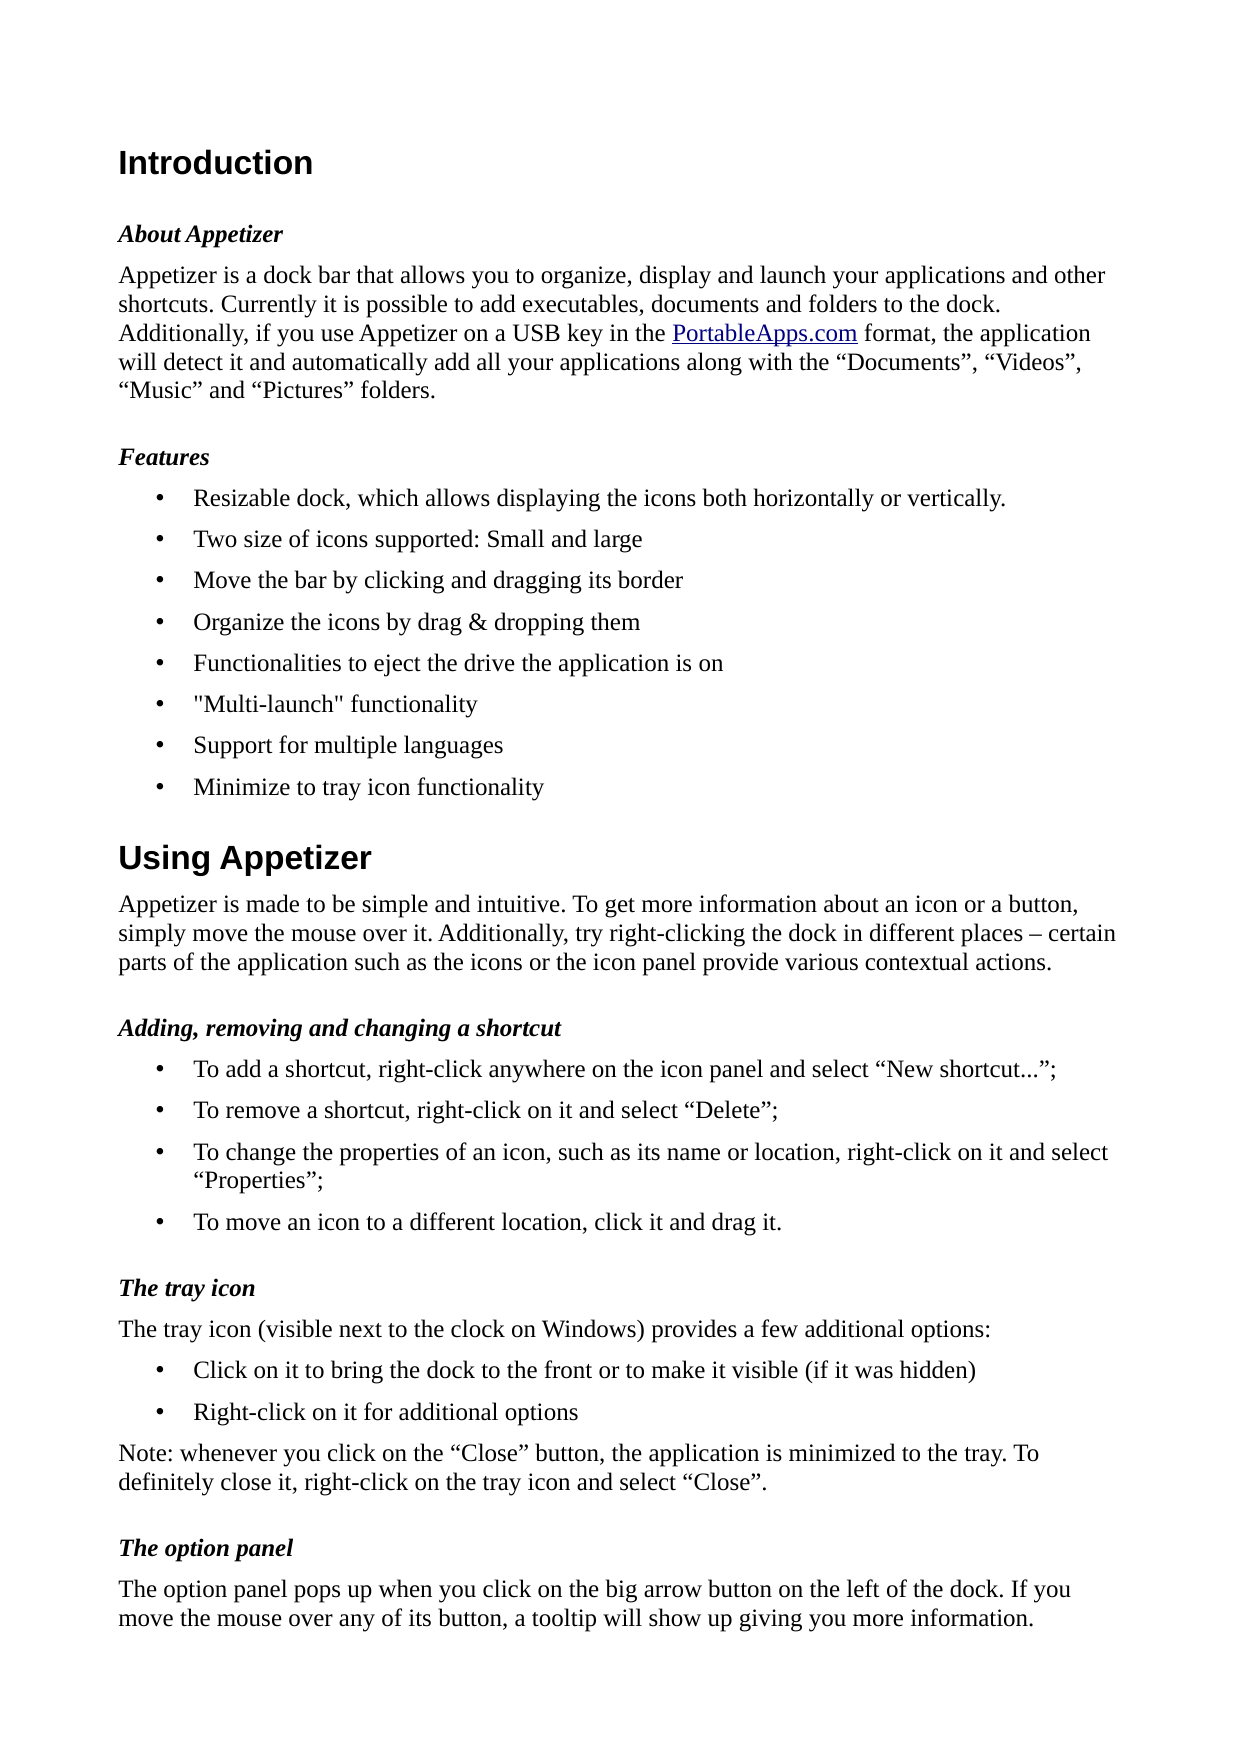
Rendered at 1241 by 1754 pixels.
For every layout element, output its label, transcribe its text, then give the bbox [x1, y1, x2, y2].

list To move an icon to a different location, click it and drag it. [156, 1207, 1122, 1235]
list Resizable dock, which allows displaying the icons both horizontally or vertically. [156, 483, 1122, 512]
subtitle Features [118, 442, 1122, 471]
text Appetizer is made to be simple and intuitive. To get more information about an icon or a button, simply move the mouse over it. Additionally, try right-clicking the dock in different places – certain parts of the application such as the icons or the icon panel provide various contextual actions. [118, 889, 1122, 975]
list Organize the icons by drag & dropping them [156, 607, 1122, 636]
list Two size of icons supported: Small and large [156, 524, 1122, 553]
list Right-click on it for additional options [156, 1397, 1122, 1425]
subtitle Introduction [118, 143, 1122, 182]
subtitle About Appetizer [118, 219, 1122, 248]
list Move the bar by clicking and dragging its border [156, 566, 1122, 594]
list Functionalities to eject the drive the application is on [156, 648, 1122, 677]
subtitle The tray icon [118, 1273, 1122, 1302]
subtitle Adding, removing and changing a shortcut [118, 1013, 1122, 1042]
text Appetizer is a dock bar that allows you to organize, display and launch your applications and other shortcuts. Currently it is possible to add executables, documents and folders to the dock. Additionally, if you use Appetizer on a USB key in the PortableApps.com format, the application will detect it and automatically add all your applications along with the “Documents”, “Videos”, “Music” and “Pictures” folders. [118, 261, 1122, 404]
list Minimize to tray icon functionality [156, 772, 1122, 801]
text The option panel pops up when you click on the big arrow button on the left of the dock. If you move the mouse over any of its button, a tooltip will show up giving you more information. [118, 1574, 1122, 1632]
list "Multi-launch" functionality [156, 689, 1122, 718]
list Click on it to bring the dock to the front or to make it visible (if it was hidden) [156, 1355, 1122, 1384]
list To add a shortcut, right-click anywhere on the icon panel and select “New shortcut...”; [156, 1054, 1122, 1083]
text Note: whenever you click on the “Close” button, the application is minimized to the tray. To definitely close it, right-click on the tray icon and select “Close”. [118, 1438, 1122, 1495]
text The tray icon (visible next to the clock on Windows) provides a few additional options: [118, 1314, 1122, 1343]
subtitle Using Appetizer [118, 838, 1122, 877]
list To remove a shortcut, right-click on it and select “Delete”; [156, 1095, 1122, 1124]
list To change the properties of an icon, such as its name or location, right-click on it and select “Properties”; [156, 1137, 1122, 1194]
subtitle The option panel [118, 1533, 1122, 1562]
list Support for multiple languages [156, 731, 1122, 759]
